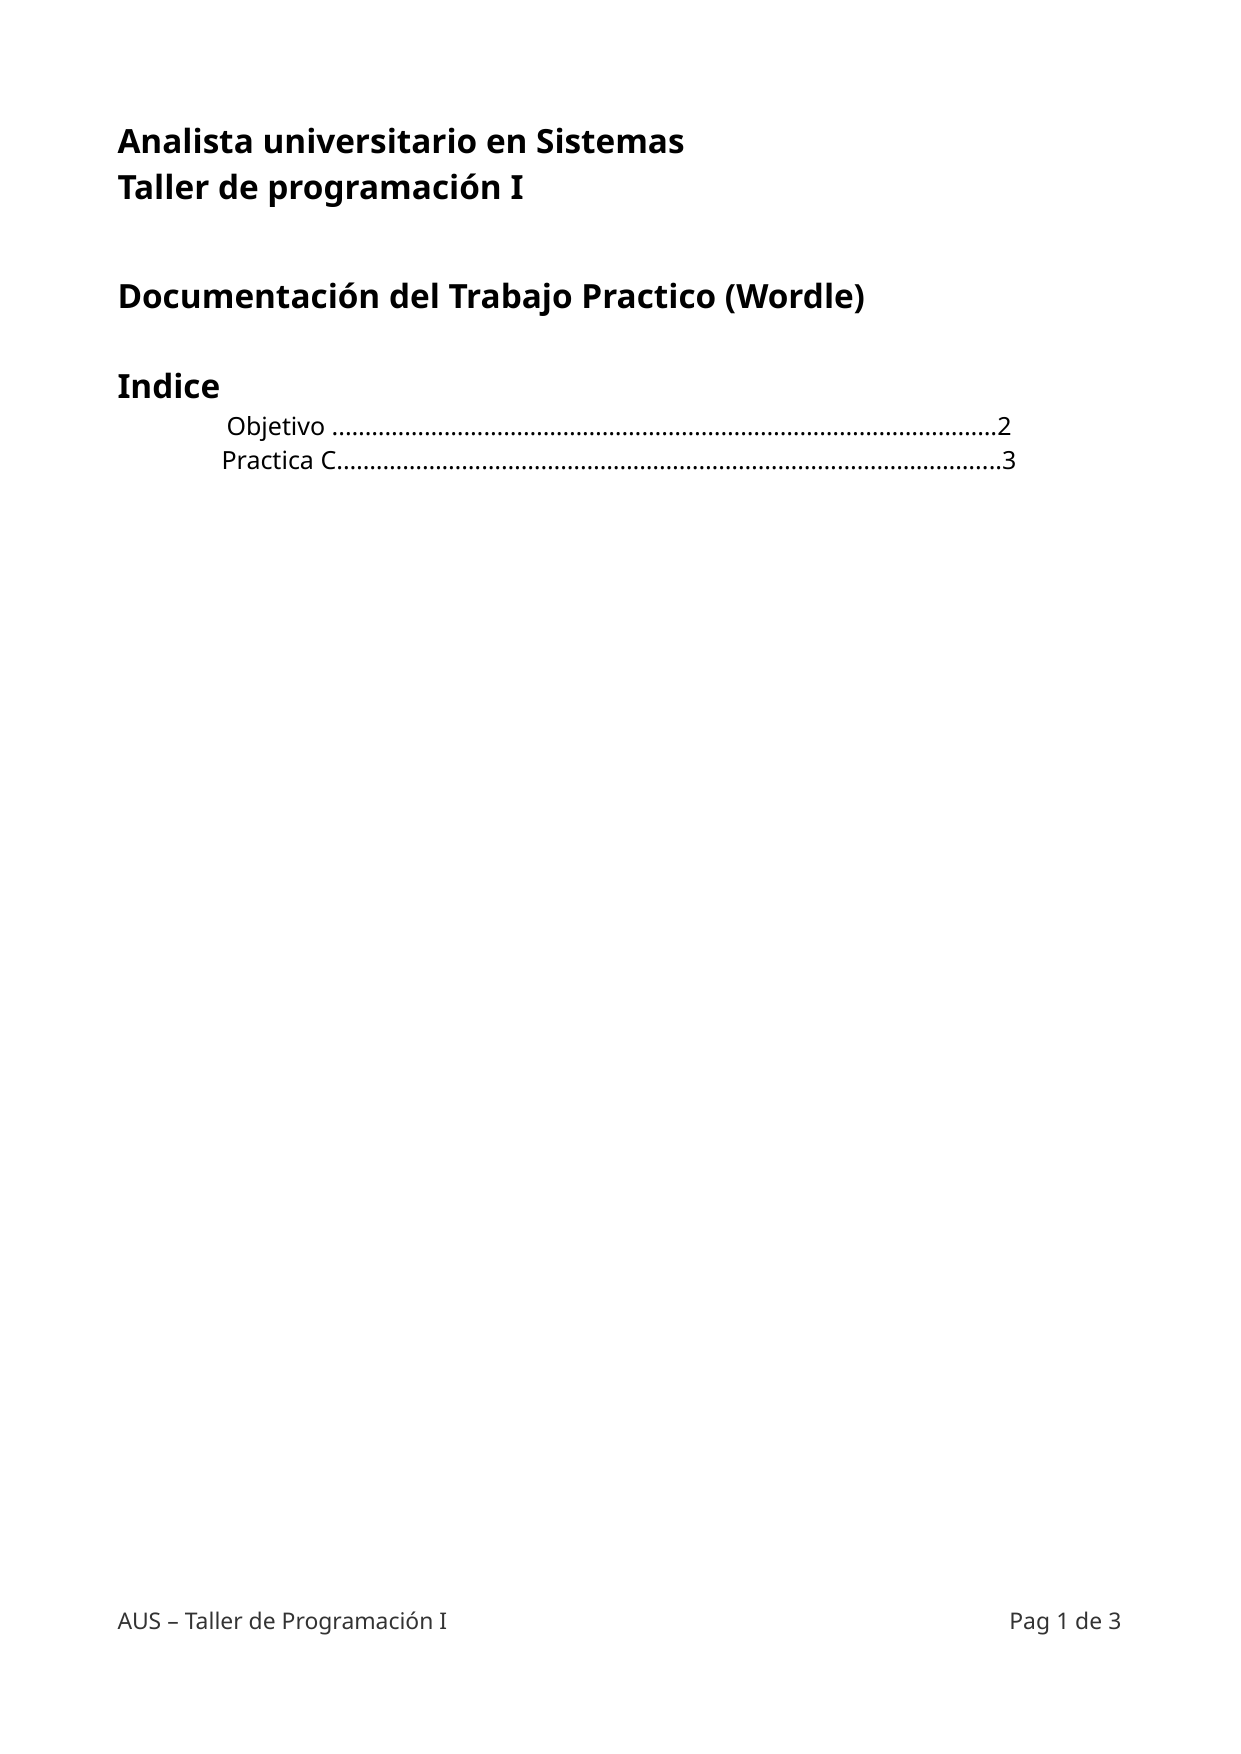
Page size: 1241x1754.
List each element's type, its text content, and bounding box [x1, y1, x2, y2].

text Objetivo ..………………………………………………………………………………………2 [117, 409, 1123, 443]
text Indice [117, 363, 1123, 409]
text Documentación del Trabajo Practico (Wordle) [117, 272, 1123, 318]
text Practica C.……………………………………………………………………………………....3 [117, 443, 1123, 477]
